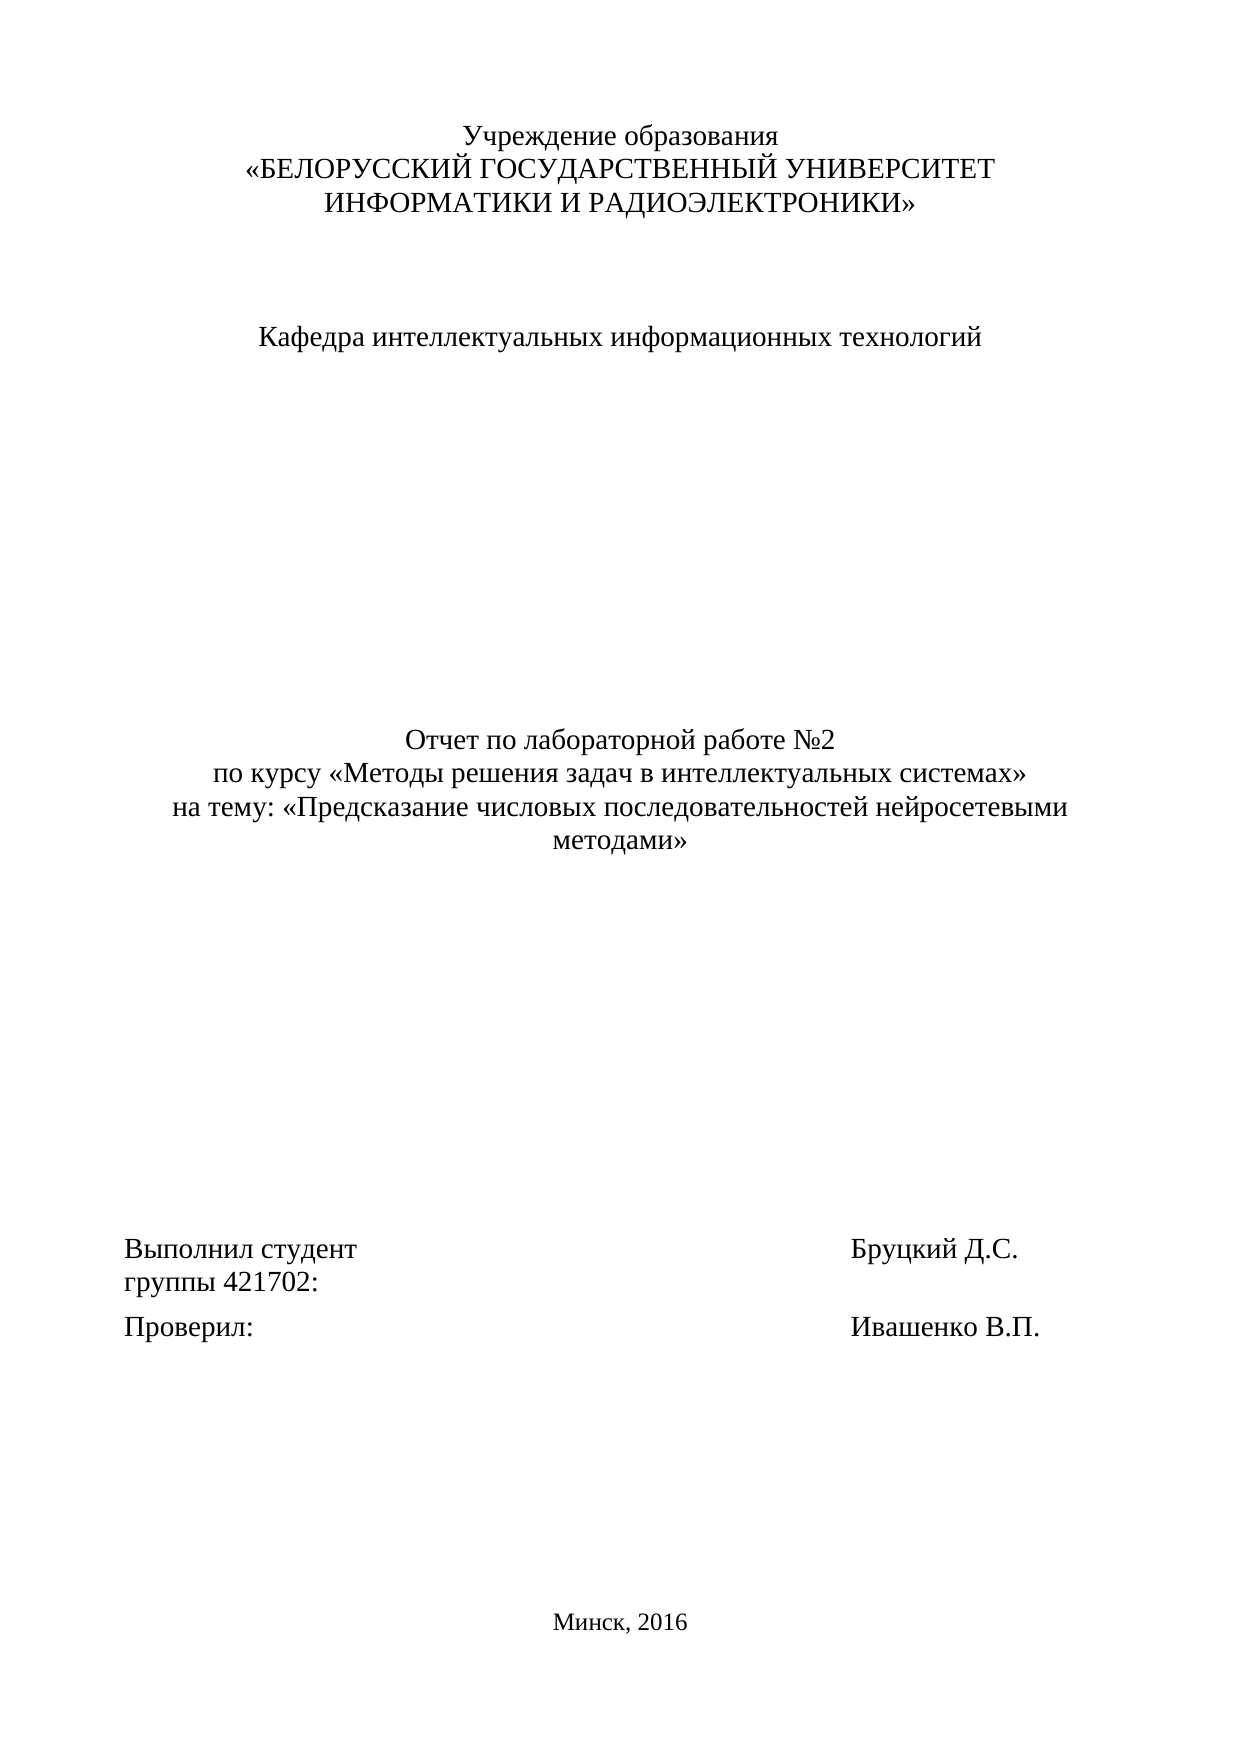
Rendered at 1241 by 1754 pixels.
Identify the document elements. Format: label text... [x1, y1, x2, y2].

text Учреждение образования [118, 118, 1122, 152]
table_cell Проверил: [118, 1304, 844, 1348]
table_header Бруцкий Д.С. [845, 1225, 1122, 1303]
table_cell Ивашенко В.П. [845, 1304, 1122, 1348]
text по курсу «Методы решения задач в интеллектуальных системах» [118, 755, 1122, 789]
text на тему: «Предсказание числовых последовательностей нейросетевыми методами» [118, 789, 1122, 856]
text «БЕЛОРУССКИЙ ГОСУДАРСТВЕННЫЙ УНИВЕРСИТЕТ [118, 152, 1122, 185]
table_header Выполнил студент группы 421702: [118, 1225, 844, 1303]
text ИНФОРМАТИКИ И РАДИОЭЛЕКТРОНИКИ» [118, 185, 1122, 219]
text Кафедра интеллектуальных информационных технологий [118, 319, 1122, 353]
text Отчет по лабораторной работе №2 [118, 722, 1122, 755]
